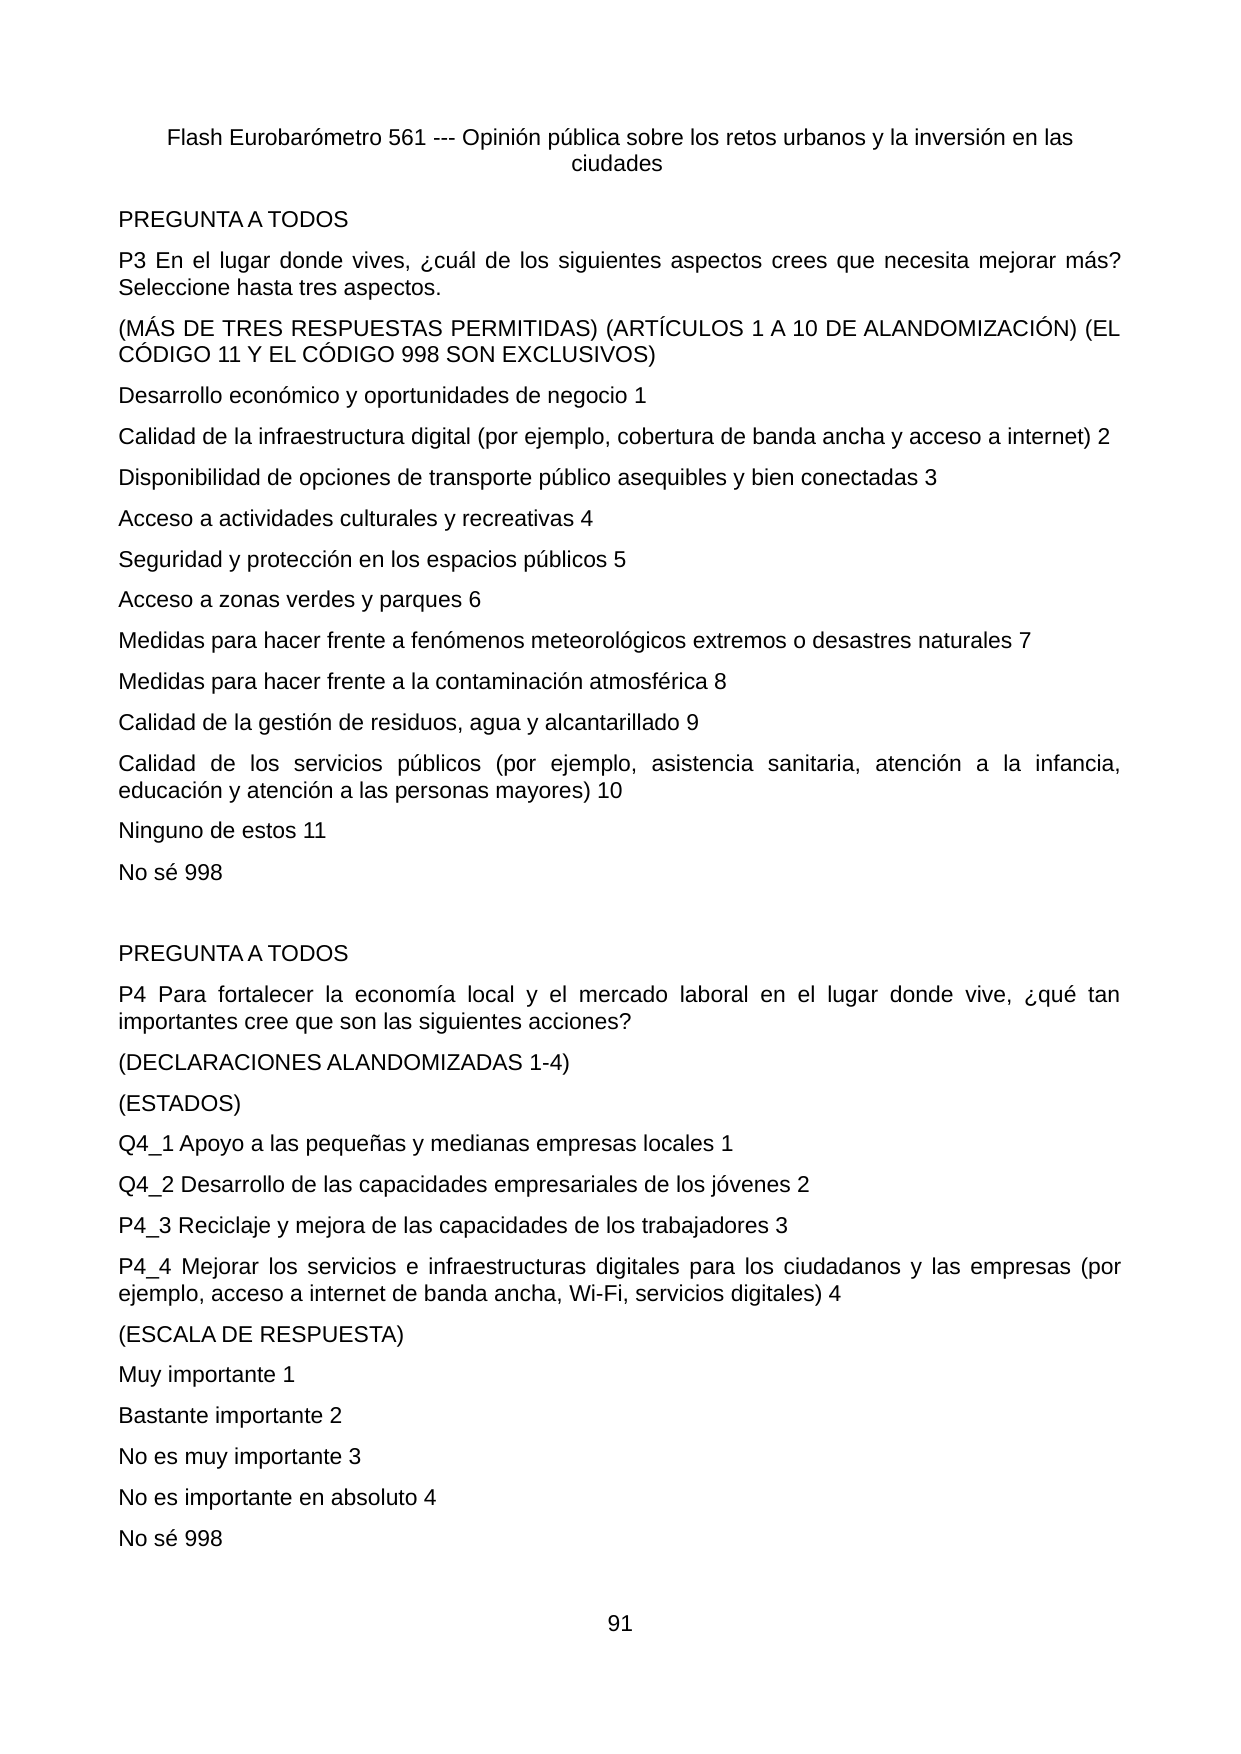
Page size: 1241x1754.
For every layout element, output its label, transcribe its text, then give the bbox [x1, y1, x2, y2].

text Calidad de la infraestructura digital (por ejemplo, cobertura de banda ancha y acceso a internet) 2 [118, 423, 1122, 449]
text Calidad de los servicios públicos (por ejemplo, asistencia sanitaria, atención a la infancia, educación y atención a las personas mayores) 10 [118, 750, 1122, 803]
text Acceso a actividades culturales y recreativas 4 [118, 504, 1122, 531]
text (MÁS DE TRES RESPUESTAS PERMITIDAS) (ARTÍCULOS 1 A 10 DE ALANDOMIZACIÓN) (EL CÓDIGO 11 Y EL CÓDIGO 998 SON EXCLUSIVOS) [118, 314, 1122, 367]
text Medidas para hacer frente a la contaminación atmosférica 8 [118, 668, 1122, 695]
text Bastante importante 2 [118, 1402, 1122, 1429]
text (ESCALA DE RESPUESTA) [118, 1321, 1122, 1347]
text Q4_1 Apoyo a las pequeñas y medianas empresas locales 1 [118, 1130, 1122, 1157]
text Acceso a zonas verdes y parques 6 [118, 586, 1122, 613]
text No es muy importante 3 [118, 1443, 1122, 1470]
text Muy importante 1 [118, 1361, 1122, 1388]
text P4_4 Mejorar los servicios e infraestructuras digitales para los ciudadanos y las empresas (por ejemplo, acceso a internet de banda ancha, Wi-Fi, servicios digitales) 4 [118, 1253, 1122, 1306]
text Q4_2 Desarrollo de las capacidades empresariales de los jóvenes 2 [118, 1171, 1122, 1198]
text Seguridad y protección en los espacios públicos 5 [118, 546, 1122, 572]
text Calidad de la gestión de residuos, agua y alcantarillado 9 [118, 709, 1122, 736]
text No es importante en absoluto 4 [118, 1484, 1122, 1511]
text (ESTADOS) [118, 1089, 1122, 1116]
text PREGUNTA A TODOS [118, 206, 1122, 233]
text Desarrollo económico y oportunidades de negocio 1 [118, 382, 1122, 408]
text No sé 998 [118, 1525, 1122, 1552]
text No sé 998 [118, 858, 1122, 885]
text Ninguno de estos 11 [118, 817, 1122, 844]
text P4 Para fortalecer la economía local y el mercado laboral en el lugar donde vive, ¿qué tan importantes cree que son las siguientes acciones? [118, 981, 1122, 1034]
text (DECLARACIONES ALANDOMIZADAS 1-4) [118, 1048, 1122, 1075]
text P4_3 Reciclaje y mejora de las capacidades de los trabajadores 3 [118, 1212, 1122, 1239]
text P3 En el lugar donde vives, ¿cuál de los siguientes aspectos crees que necesita mejorar más? Seleccione hasta tres aspectos. [118, 247, 1122, 300]
text Medidas para hacer frente a fenómenos meteorológicos extremos o desastres naturales 7 [118, 627, 1122, 654]
text PREGUNTA A TODOS [118, 940, 1122, 967]
text Disponibilidad de opciones de transporte público asequibles y bien conectadas 3 [118, 464, 1122, 490]
